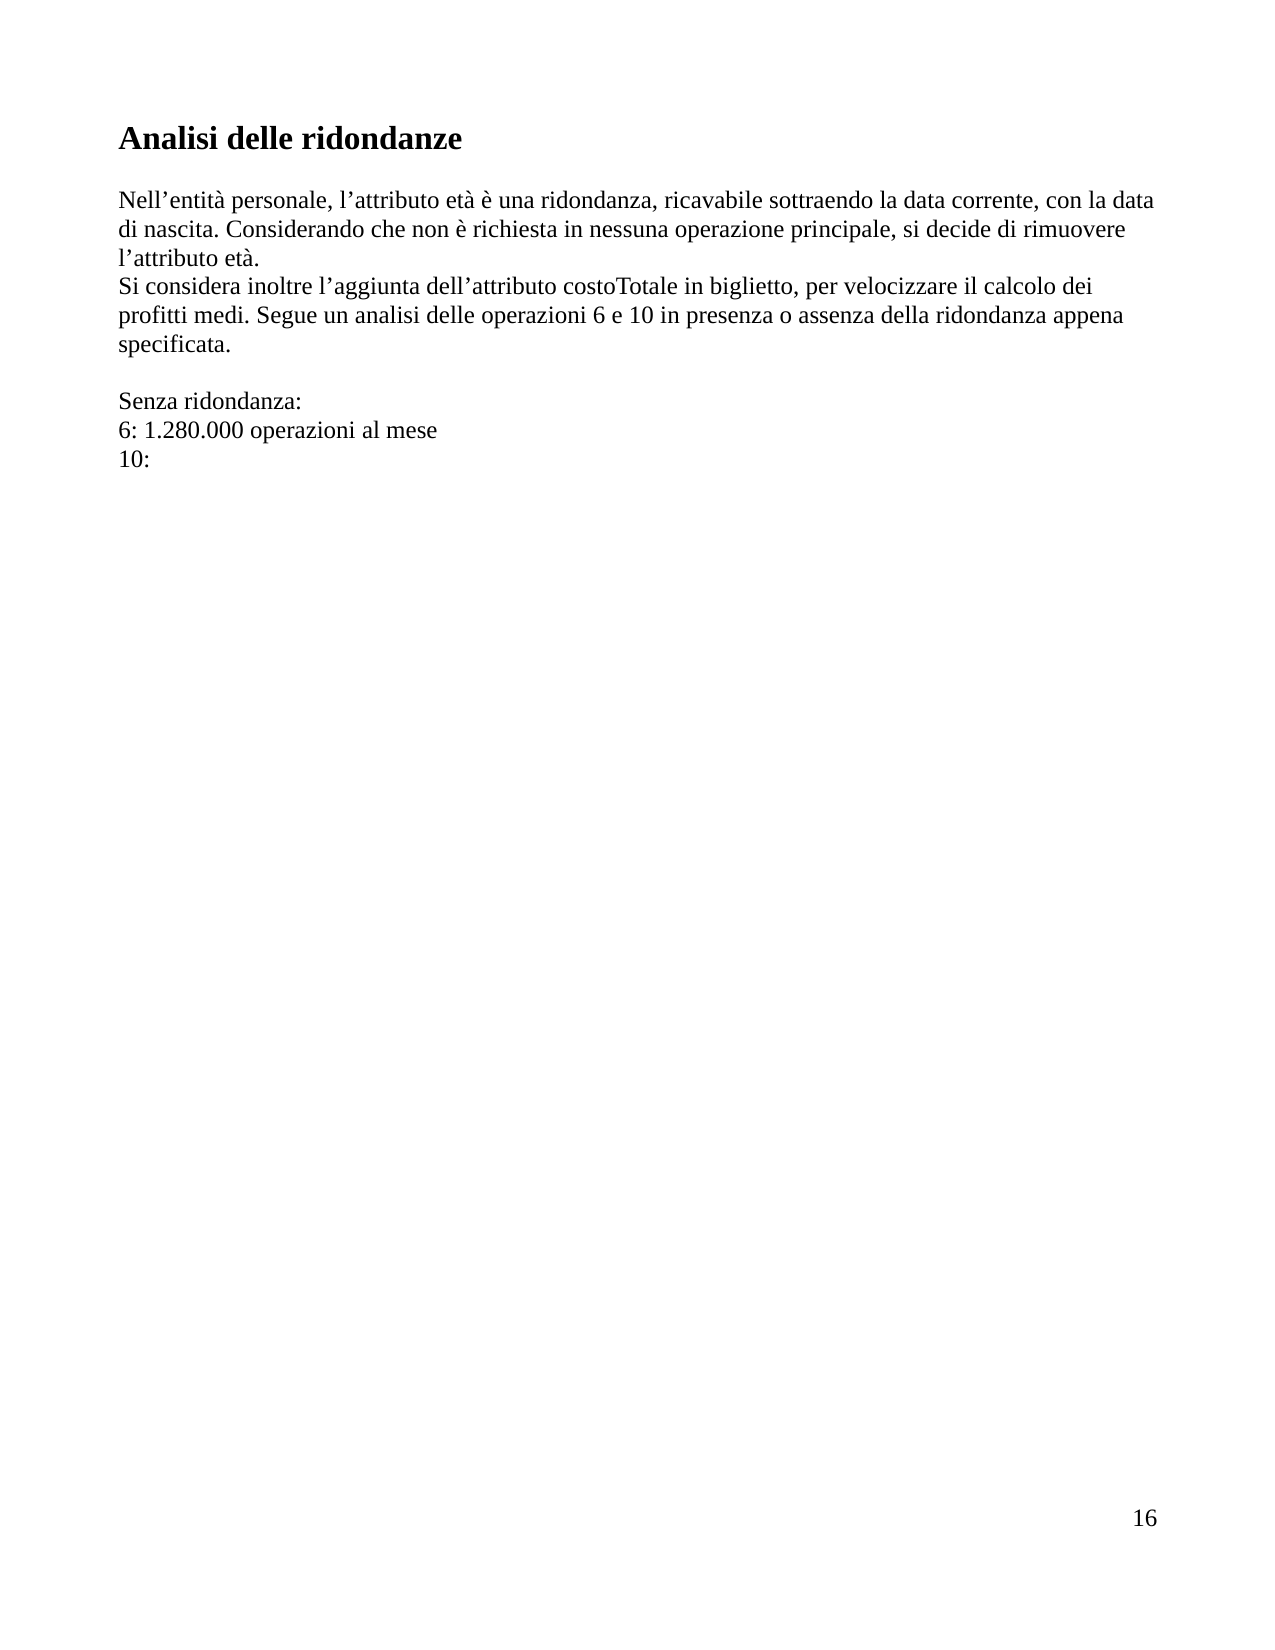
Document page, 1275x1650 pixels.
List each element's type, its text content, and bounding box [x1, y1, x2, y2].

text Si considera inoltre l’aggiunta dell’attributo costoTotale in biglietto, per velocizzare il calcolo dei profitti medi. Segue un analisi delle operazioni 6 e 10 in presenza o assenza della ridondanza appena specificata. [118, 271, 1157, 358]
text 10: [118, 444, 1157, 473]
text Senza ridondanza: [118, 386, 1157, 415]
text 6: 1.280.000 operazioni al mese [118, 415, 1157, 444]
text Analisi delle ridondanze [118, 118, 1157, 156]
text Nell’entità personale, l’attributo età è una ridondanza, ricavabile sottraendo la data corrente, con la data di nascita. Considerando che non è richiesta in nessuna operazione principale, si decide di rimuovere l’attributo età. [118, 185, 1157, 271]
